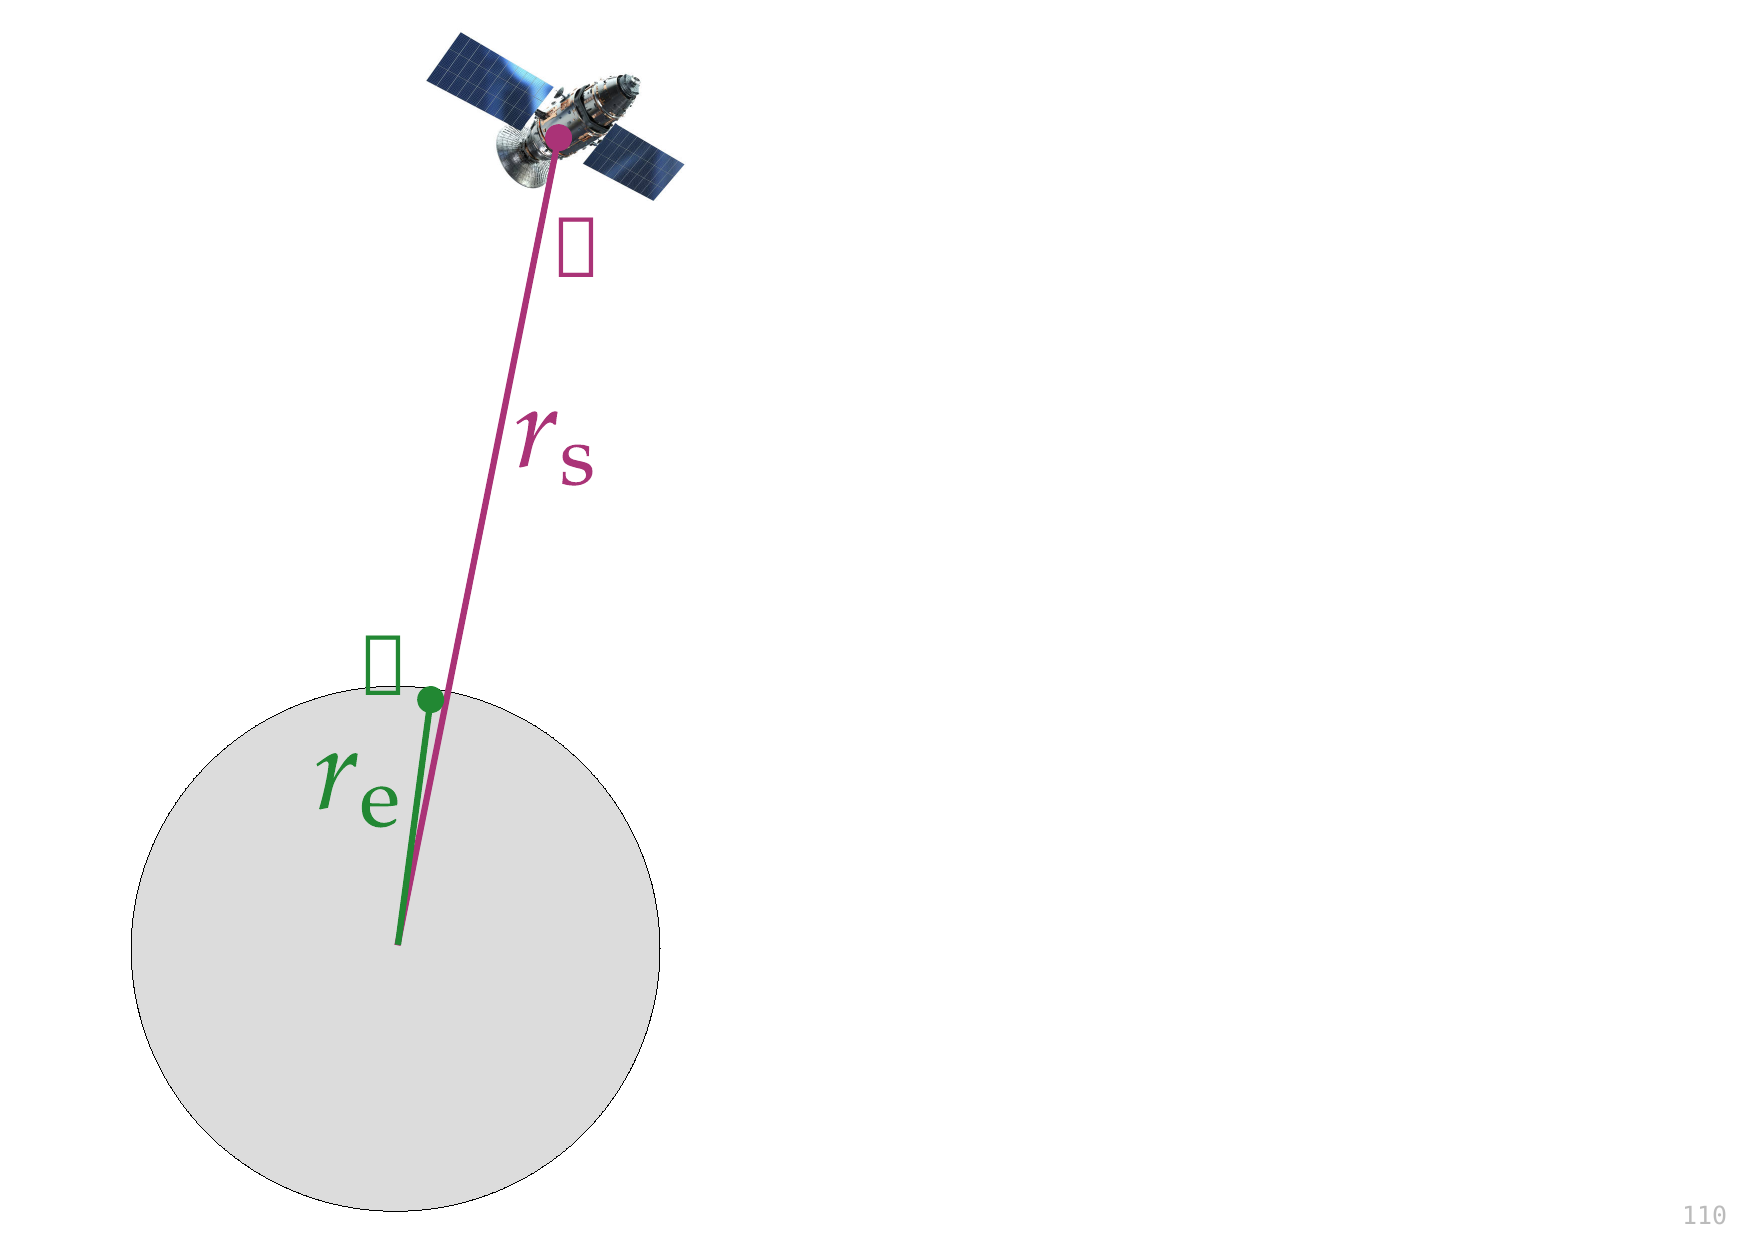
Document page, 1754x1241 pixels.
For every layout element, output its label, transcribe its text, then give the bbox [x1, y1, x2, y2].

text_box  [343, 588, 457, 695]
text_box [562, 444, 593, 486]
text_box  [536, 170, 650, 277]
text_box [131, 691, 661, 1212]
text_box [516, 411, 558, 468]
text_box [419, 711, 440, 816]
picture [401, 16, 708, 233]
